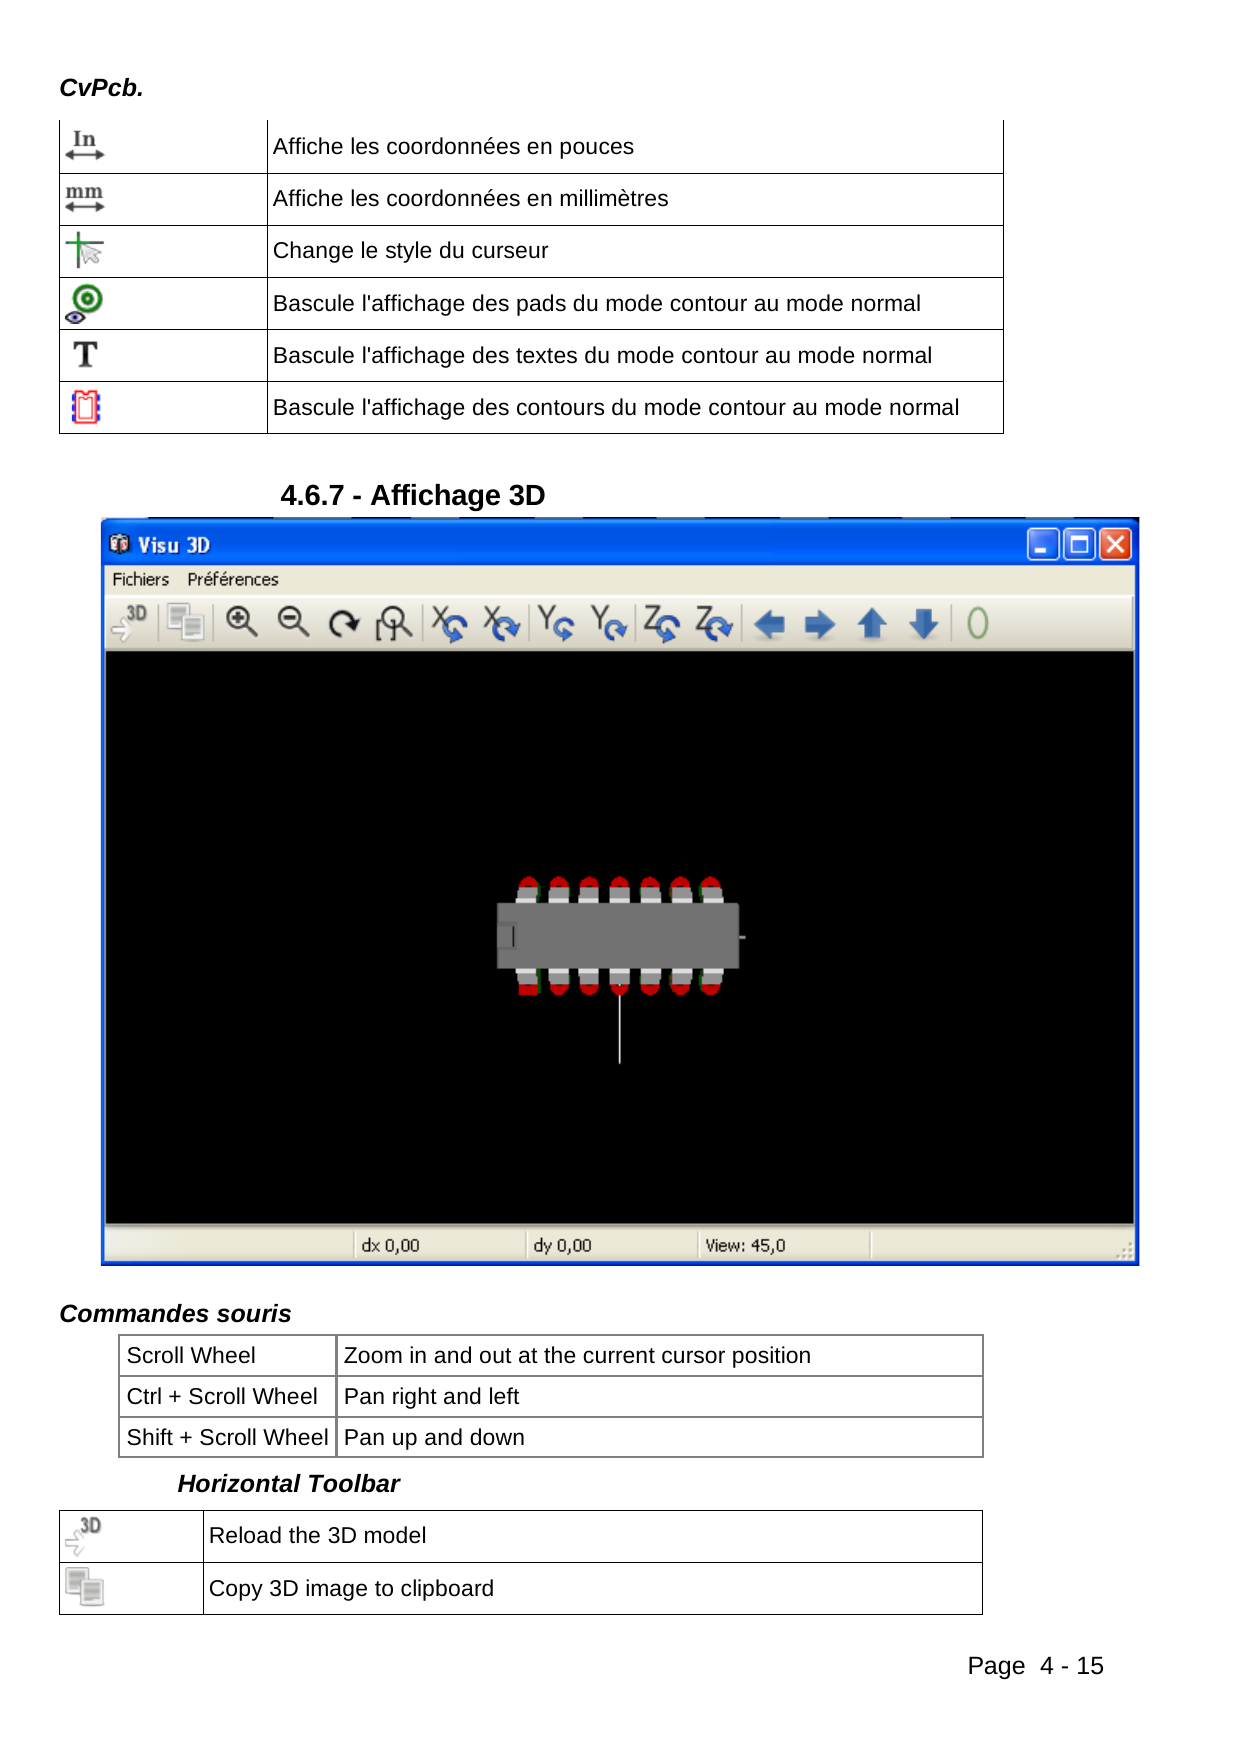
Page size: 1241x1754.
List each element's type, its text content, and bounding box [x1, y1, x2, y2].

table_cell Bascule l'affichage des textes du mode contour au mode normal [268, 330, 1003, 381]
picture [64, 387, 106, 428]
table_cell Affiche les coordonnées en millimètres [268, 174, 1003, 225]
table_cell Ctrl + Scroll Wheel [120, 1377, 335, 1416]
table_cell [60, 1563, 203, 1614]
table_header Reload the 3D model [204, 1511, 982, 1562]
table_cell Affiche les coordonnées en pouces [268, 120, 1003, 173]
table_header Zoom in and out at the current cursor position [338, 1336, 982, 1375]
subtitle Horizontal Toolbar [177, 1470, 1181, 1498]
table_cell [60, 120, 267, 173]
table_header [60, 1511, 203, 1562]
table_cell Pan right and left [338, 1377, 982, 1416]
picture [64, 335, 106, 376]
table_cell Bascule l'affichage des pads du mode contour au mode normal [268, 278, 1003, 329]
table_cell [60, 382, 267, 433]
picture [64, 178, 106, 219]
picture [64, 1515, 106, 1557]
subtitle Commandes souris [59, 1300, 1181, 1328]
picture [64, 1567, 106, 1609]
subtitle Affichage 3D [207, 479, 1181, 512]
table_cell Shift + Scroll Wheel [120, 1418, 335, 1456]
table_cell [60, 278, 267, 329]
table_cell [60, 226, 267, 277]
picture [100, 517, 1140, 1266]
table_header Scroll Wheel [120, 1336, 335, 1375]
picture [64, 282, 106, 324]
picture [64, 230, 106, 272]
picture [64, 126, 106, 167]
table_cell Copy 3D image to clipboard [204, 1563, 982, 1614]
table_cell Bascule l'affichage des contours du mode contour au mode normal [268, 382, 1003, 433]
table_cell Pan up and down [338, 1418, 982, 1456]
table_cell [60, 174, 267, 225]
table_cell [60, 330, 267, 381]
table_cell Change le style du curseur [268, 226, 1003, 277]
